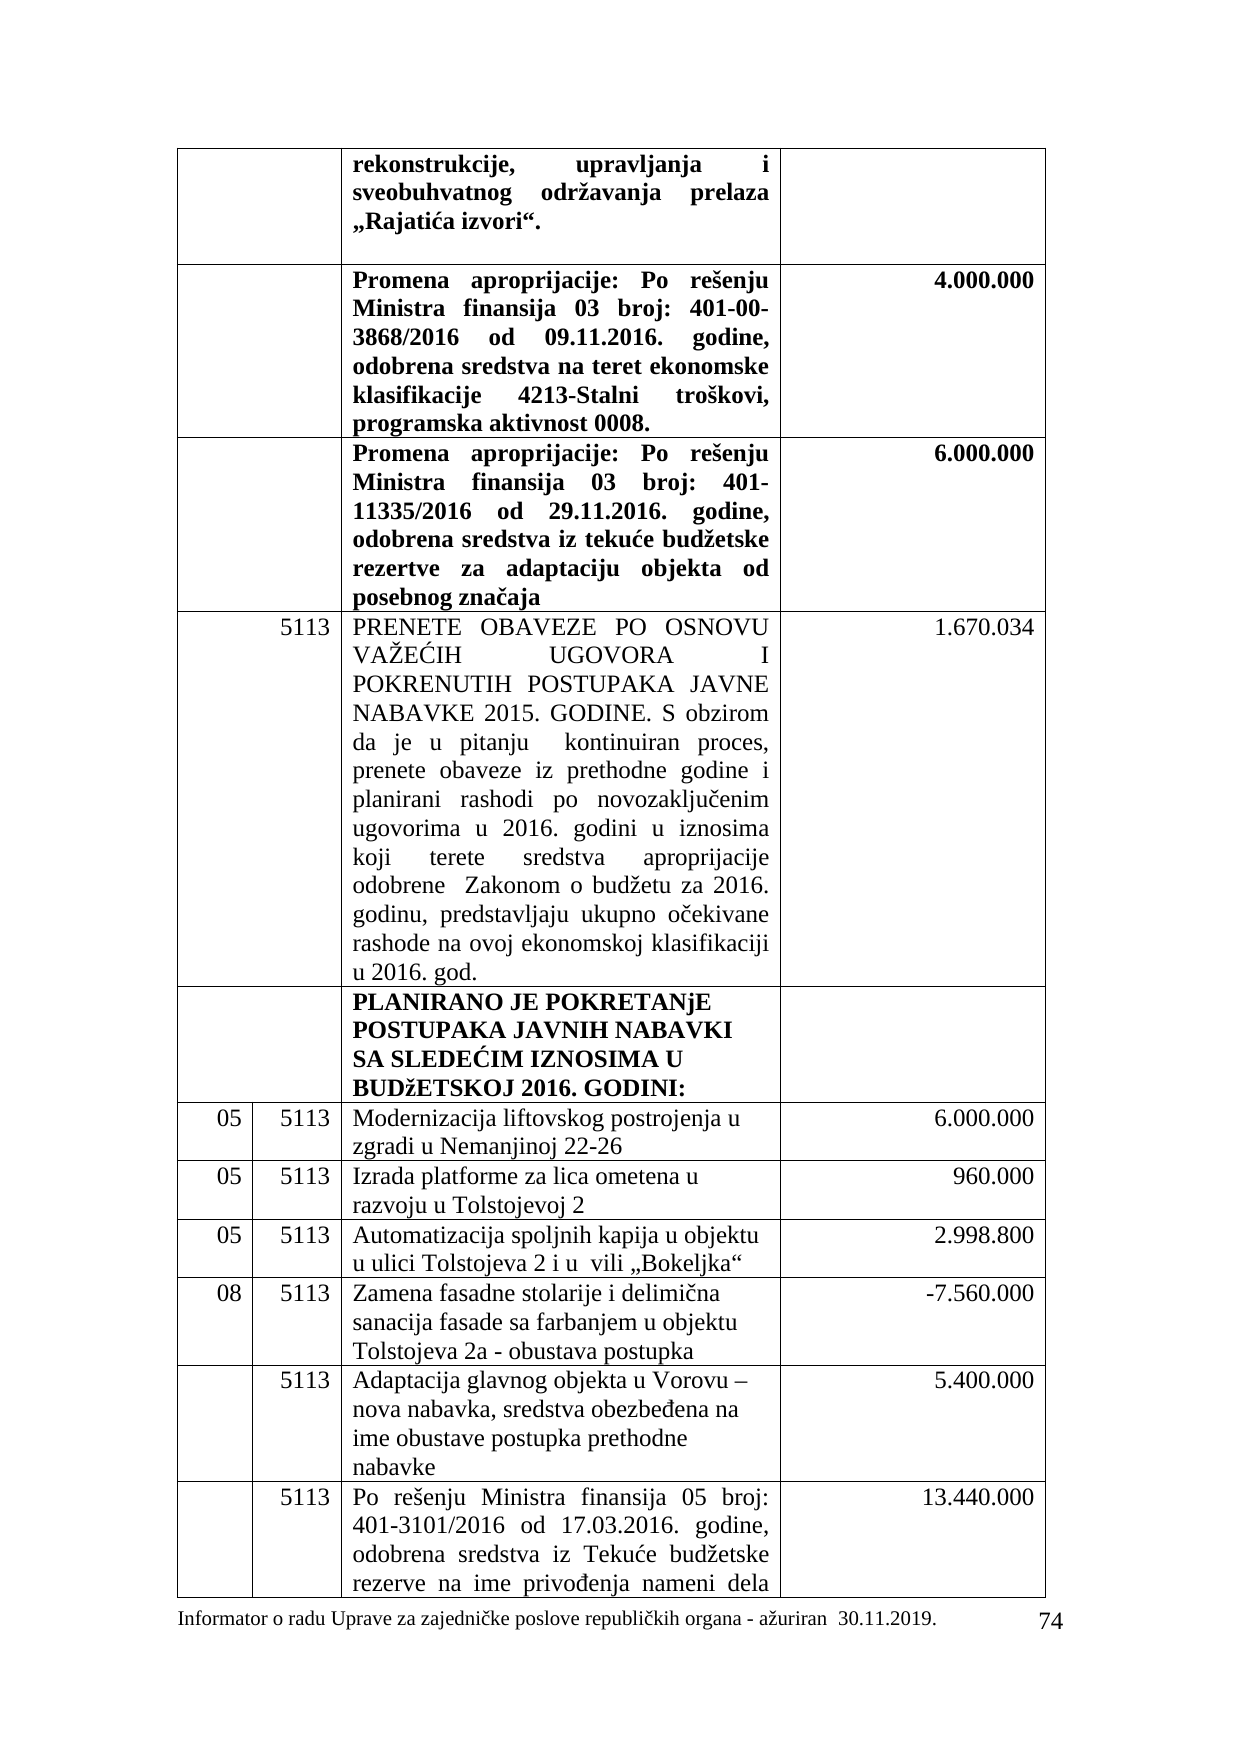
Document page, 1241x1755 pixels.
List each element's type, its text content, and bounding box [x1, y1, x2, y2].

table_cell [178, 1482, 252, 1597]
table_cell [781, 149, 1045, 264]
table_cell 5.400.000 [781, 1366, 1045, 1481]
table_cell [178, 265, 341, 437]
table_cell 4.000.000 [781, 265, 1045, 437]
table_cell 960.000 [781, 1161, 1045, 1219]
table_cell 2.998.800 [781, 1220, 1045, 1277]
table_cell 5113 [253, 1103, 341, 1160]
table_cell 5113 [253, 1482, 341, 1597]
table_cell 5113 [253, 1278, 341, 1364]
table_cell Zamena fasadne stolarije i delimična sanacija fasade sa farbanjem u objektu Tolstojeva 2a - obustava postupka [342, 1278, 780, 1364]
table_cell PRENETE OBAVEZE PO OSNOVU VAŽEĆIH UGOVORA I POKRENUTIH POSTUPAKA JAVNE NABAVKE 2015. GODINE. S obzirom da je u pitanju kontinuiran proces, prenete obaveze iz prethodne godine i planirani rashodi po novozaklјučenim ugovorima u 2016. godini u iznosima koji terete sredstva aproprijacije odobrene Zakonom o budžetu za 2016. godinu, predstavlјaju ukupno očekivane rashode na ovoj ekonomskoj klasifikaciji u 2016. god. [342, 612, 780, 986]
table_cell 6.000.000 [781, 438, 1045, 611]
table_cell Adaptacija glavnog objekta u Vorovu –nova nabavka, sredstva obezbeđena na ime obustave postupka prethodne nabavke [342, 1366, 780, 1481]
table_cell Izrada platforme za lica ometena u razvoju u Tolstojevoj 2 [342, 1161, 780, 1219]
table_cell Promena aproprijacije: Po rešenju Ministra finansija 03 broj: 401-11335/2016 od 29.11.2016. godine, odobrena sredstva iz tekuće budžetske rezertve za adaptaciju objekta od posebnog značaja [342, 438, 780, 611]
table_cell 5113 [253, 1220, 341, 1277]
table_cell 05 [178, 1220, 252, 1277]
table_cell [178, 987, 341, 1102]
table_cell 05 [178, 1103, 252, 1160]
table_cell [178, 1366, 252, 1481]
table_cell rekonstrukcije, upravlјanja i sveobuhvatnog održavanja prelaza „Rajatića izvori“. [342, 149, 780, 264]
table_cell Modernizacija liftovskog postrojenja u zgradi u Nemanjinoj 22-26 [342, 1103, 780, 1160]
table_cell 5113 [178, 612, 341, 986]
table_cell Promena aproprijacije: Po rešenju Ministra finansija 03 broj: 401-00-3868/2016 od 09.11.2016. godine, odobrena sredstva na teret ekonomske klasifikacije 4213-Stalni troškovi, programska aktivnost 0008. [342, 265, 780, 437]
table_cell [781, 987, 1045, 1102]
table_cell -7.560.000 [781, 1278, 1045, 1364]
table_cell 08 [178, 1278, 252, 1364]
table_cell [178, 149, 341, 264]
table_cell 1.670.034 [781, 612, 1045, 986]
table_cell PLANIRANO JE POKRETANјE POSTUPAKA JAVNIH NABAVKI SA SLEDEĆIM IZNOSIMA U BUDžETSKOJ 2016. GODINI: [342, 987, 780, 1102]
table_cell Po rešenju Ministra finansija 05 broj: 401-3101/2016 od 17.03.2016. godine, odobrena sredstva iz Tekuće budžetske rezerve na ime privođenja nameni dela [342, 1482, 780, 1597]
table_cell [178, 438, 341, 611]
table_cell 5113 [253, 1161, 341, 1219]
table_cell Automatizacija spolјnih kapija u objektu u ulici Tolstojeva 2 i u vili „Bokelјka“ [342, 1220, 780, 1277]
table_cell 6.000.000 [781, 1103, 1045, 1160]
table_cell 13.440.000 [781, 1482, 1045, 1597]
table_cell 05 [178, 1161, 252, 1219]
table_cell 5113 [253, 1366, 341, 1481]
